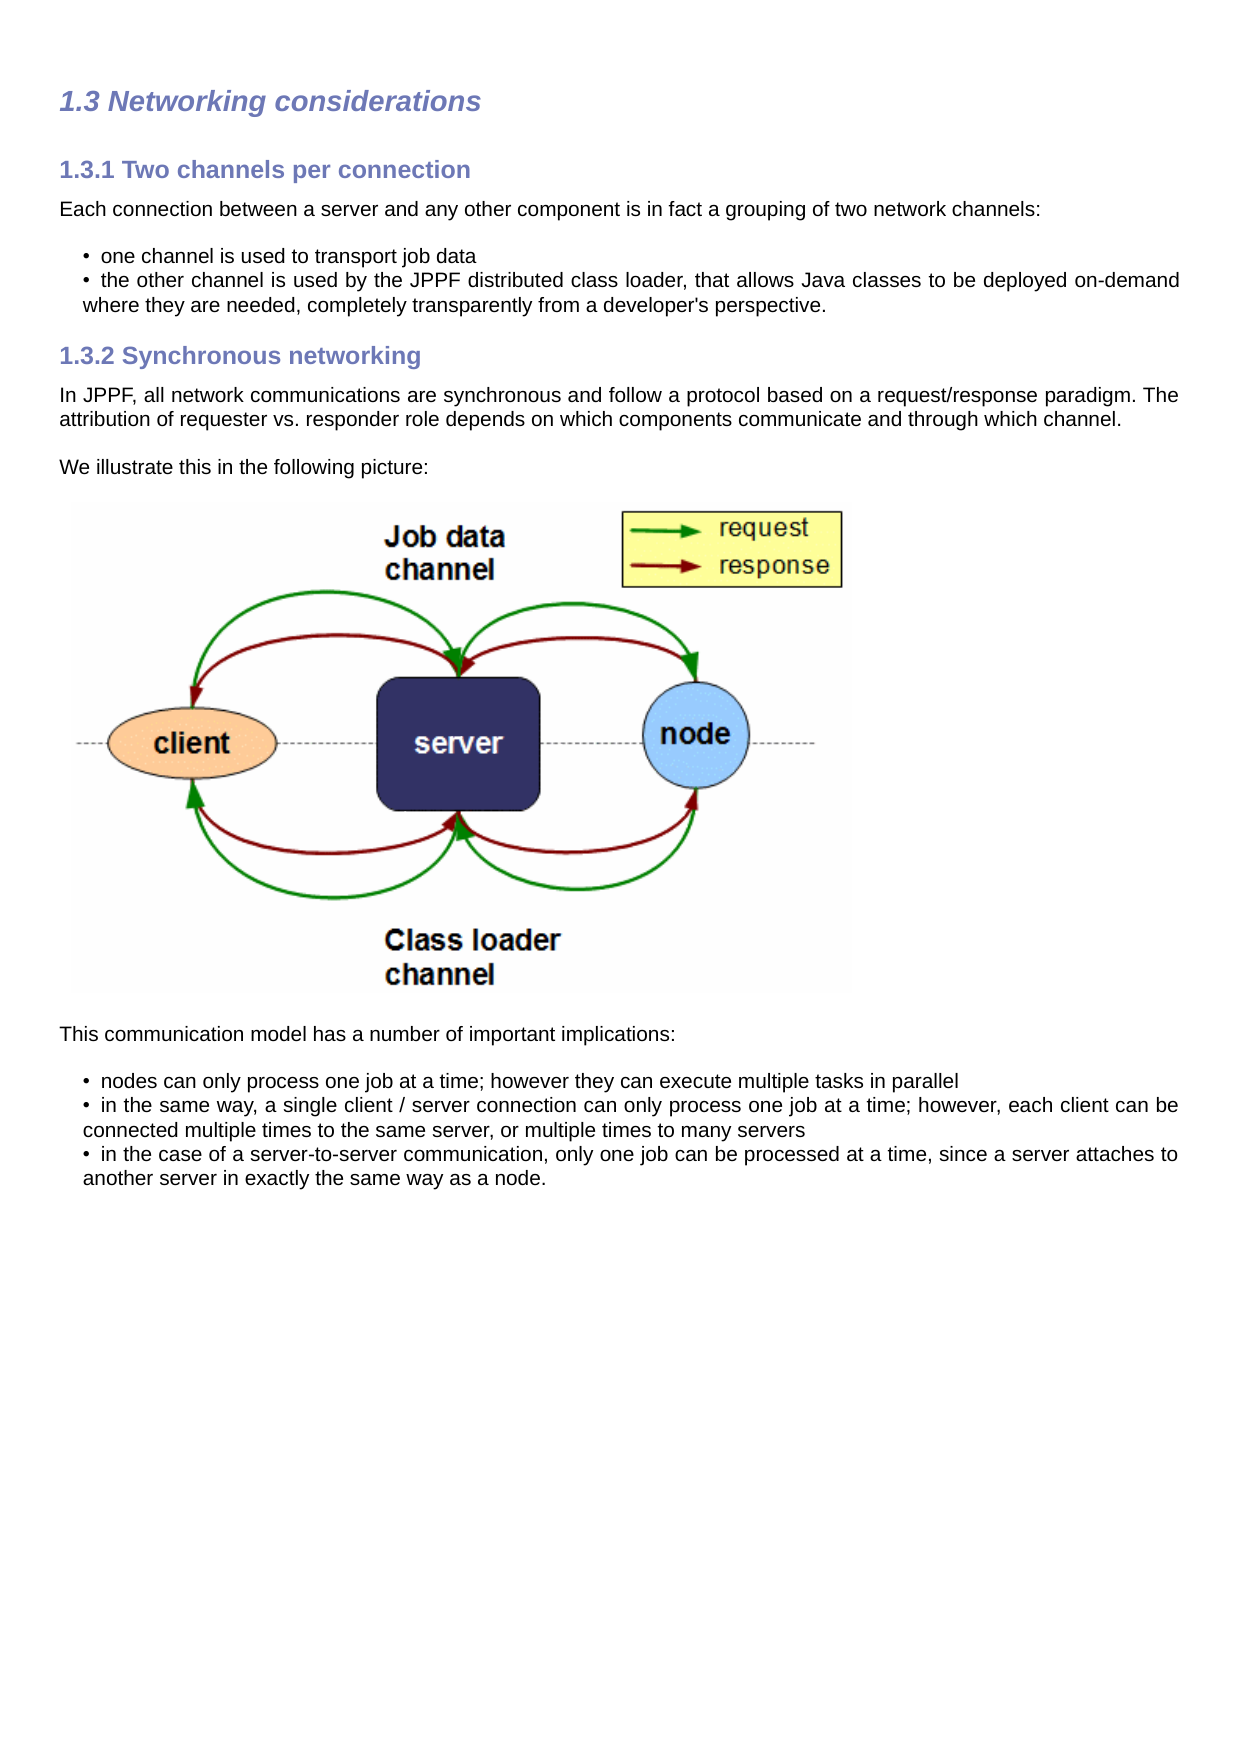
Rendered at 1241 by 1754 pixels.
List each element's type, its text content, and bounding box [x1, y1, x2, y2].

list the other channel is used by the JPPF distributed class loader, that allows Java classes to be deployed on-demand where they are needed, completely transparently from a developer's perspective. [83, 268, 1181, 316]
subtitle Networking considerations [59, 84, 1181, 118]
text Each connection between a server and any other component is in fact a grouping of two network channels: [59, 196, 1181, 220]
list in the case of a server-to-server communication, only one job can be processed at a time, since a server attaches to another server in exactly the same way as a node. [83, 1141, 1181, 1189]
picture [70, 502, 852, 993]
subtitle Two channels per connection [59, 155, 1181, 184]
list one channel is used to transport job data [83, 244, 1181, 268]
text We illustrate this in the following picture: [59, 454, 1181, 478]
list nodes can only process one job at a time; however they can execute multiple tasks in parallel [83, 1069, 1181, 1093]
text This communication model has a number of important implications: [59, 1021, 1181, 1045]
subtitle Synchronous networking [59, 341, 1181, 370]
text In JPPF, all network communications are synchronous and follow a protocol based on a request/response paradigm. The attribution of requester vs. responder role depends on which components communicate and through which channel. [59, 383, 1181, 431]
list in the same way, a single client / server connection can only process one job at a time; however, each client can be connected multiple times to the same server, or multiple times to many servers [83, 1093, 1181, 1141]
